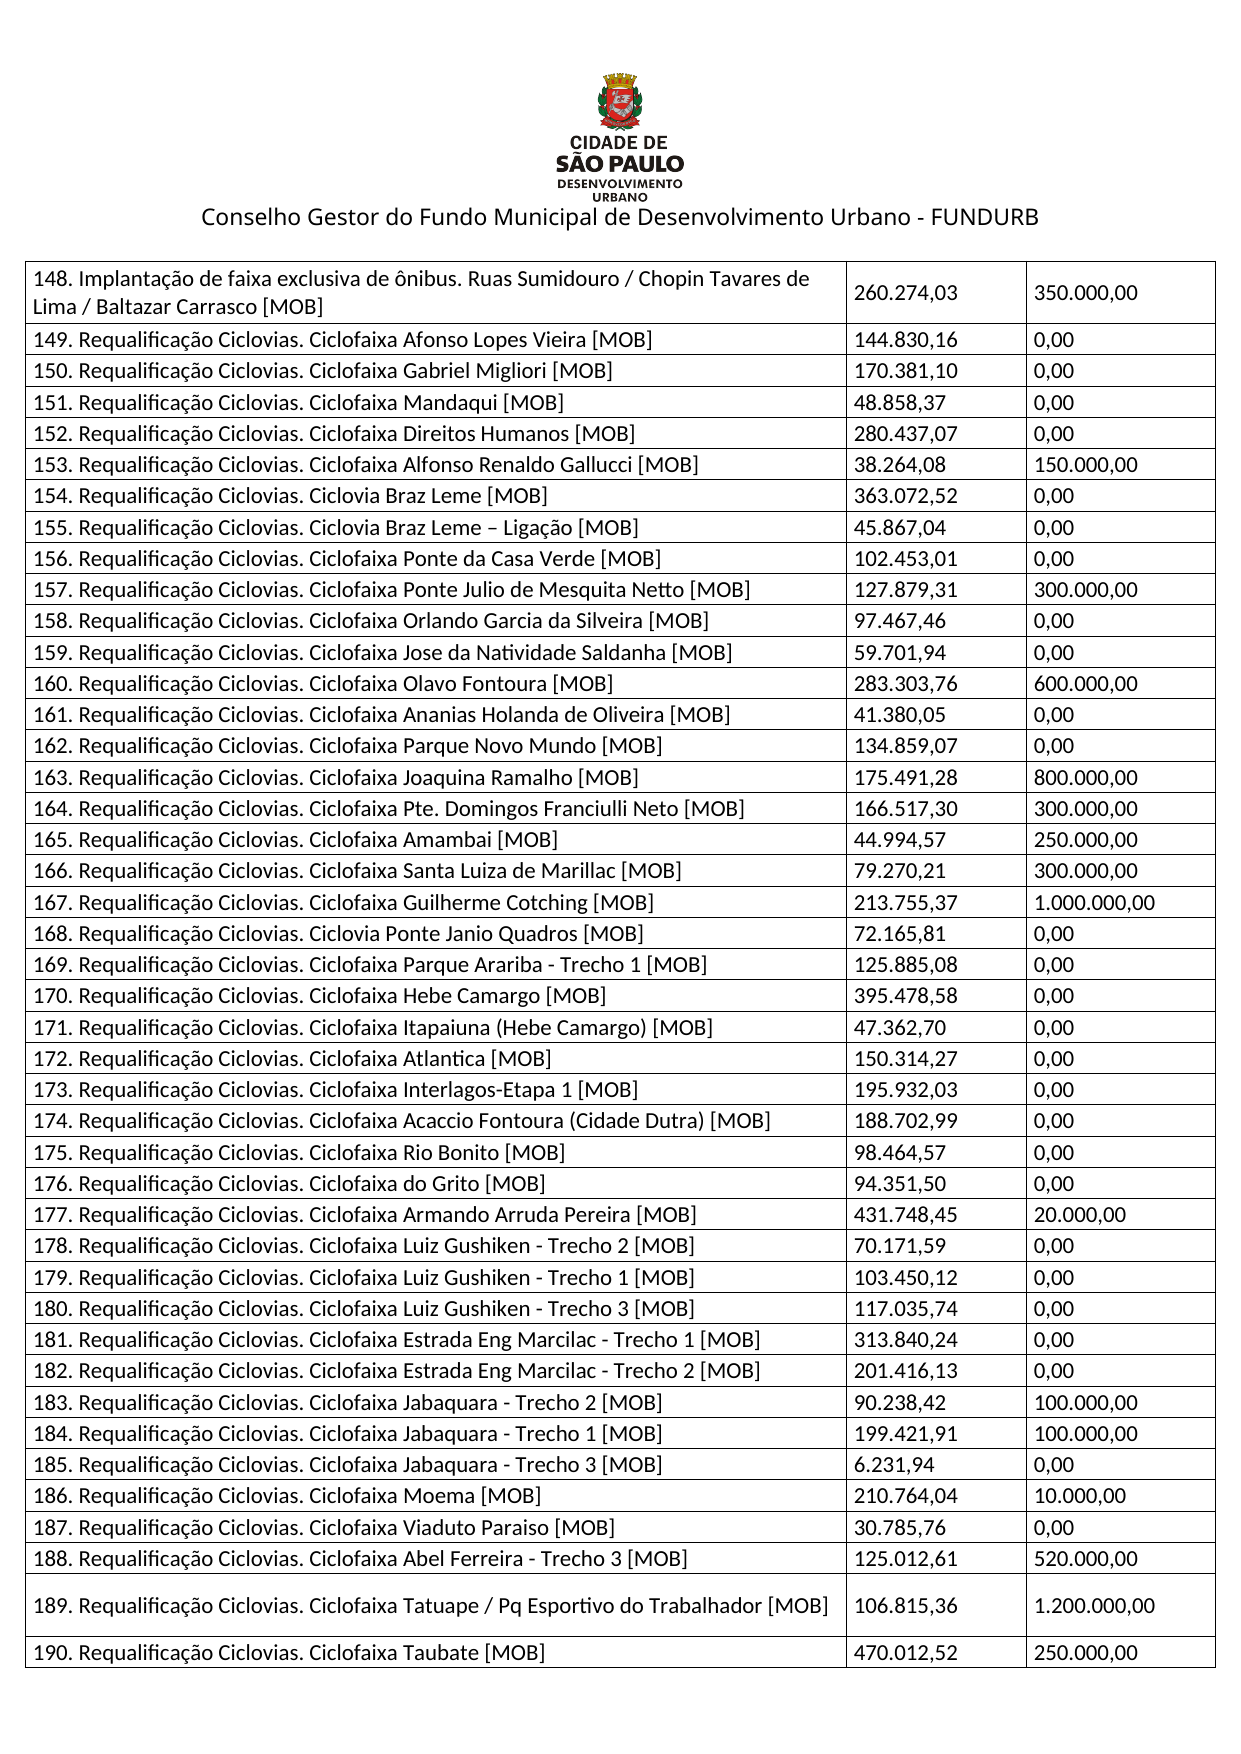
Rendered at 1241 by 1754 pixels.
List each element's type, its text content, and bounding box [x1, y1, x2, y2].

table_cell 190. Requalificação Ciclovias. Ciclofaixa Taubate [MOB] [26, 1637, 846, 1667]
table_cell 0,00 [1027, 1355, 1215, 1386]
table_cell 159. Requalificação Ciclovias. Ciclofaixa Jose da Natividade Saldanha [MOB] [26, 637, 846, 667]
table_cell 166.517,30 [847, 793, 1026, 823]
table_cell 0,00 [1027, 637, 1215, 667]
table_cell 0,00 [1027, 1449, 1215, 1479]
table_cell 148. Implantação de faixa exclusiva de ônibus. Ruas Sumidouro / Chopin Tavares de Lima / Baltazar Carrasco [MOB] [26, 262, 846, 323]
table_cell 164. Requalificação Ciclovias. Ciclofaixa Pte. Domingos Franciulli Neto [MOB] [26, 793, 846, 823]
table_cell 168. Requalificação Ciclovias. Ciclovia Ponte Janio Quadros [MOB] [26, 918, 846, 948]
table_cell 187. Requalificação Ciclovias. Ciclofaixa Viaduto Paraiso [MOB] [26, 1512, 846, 1542]
table_cell 188.702,99 [847, 1105, 1026, 1136]
table_cell 154. Requalificação Ciclovias. Ciclovia Braz Leme [MOB] [26, 480, 846, 511]
table_cell 150.314,27 [847, 1043, 1026, 1073]
table_cell 520.000,00 [1027, 1543, 1215, 1573]
table_cell 174. Requalificação Ciclovias. Ciclofaixa Acaccio Fontoura (Cidade Dutra) [MOB] [26, 1105, 846, 1136]
table_cell 0,00 [1027, 1512, 1215, 1542]
table_cell 431.748,45 [847, 1199, 1026, 1229]
table_cell 176. Requalificação Ciclovias. Ciclofaixa do Grito [MOB] [26, 1168, 846, 1198]
table_cell 0,00 [1027, 1012, 1215, 1042]
table_cell 72.165,81 [847, 918, 1026, 948]
table_cell 157. Requalificação Ciclovias. Ciclofaixa Ponte Julio de Mesquita Netto [MOB] [26, 574, 846, 604]
table_cell 90.238,42 [847, 1387, 1026, 1417]
table_cell 175. Requalificação Ciclovias. Ciclofaixa Rio Bonito [MOB] [26, 1137, 846, 1167]
table_cell 0,00 [1027, 512, 1215, 542]
table_cell 150.000,00 [1027, 449, 1215, 479]
table_cell 0,00 [1027, 605, 1215, 636]
table_cell 350.000,00 [1027, 262, 1215, 323]
table_cell 45.867,04 [847, 512, 1026, 542]
table_cell 125.012,61 [847, 1543, 1026, 1573]
table_cell 106.815,36 [847, 1574, 1026, 1636]
table_cell 161. Requalificação Ciclovias. Ciclofaixa Ananias Holanda de Oliveira [MOB] [26, 699, 846, 729]
table_cell 250.000,00 [1027, 1637, 1215, 1667]
table_cell 158. Requalificação Ciclovias. Ciclofaixa Orlando Garcia da Silveira [MOB] [26, 605, 846, 636]
table_cell 79.270,21 [847, 855, 1026, 886]
table_cell 162. Requalificação Ciclovias. Ciclofaixa Parque Novo Mundo [MOB] [26, 730, 846, 761]
table_cell 181. Requalificação Ciclovias. Ciclofaixa Estrada Eng Marcilac - Trecho 1 [MOB] [26, 1324, 846, 1354]
table_cell 0,00 [1027, 387, 1215, 417]
table_cell 195.932,03 [847, 1074, 1026, 1104]
table_cell 150. Requalificação Ciclovias. Ciclofaixa Gabriel Migliori [MOB] [26, 355, 846, 386]
table_cell 300.000,00 [1027, 793, 1215, 823]
table_cell 300.000,00 [1027, 574, 1215, 604]
table_cell 117.035,74 [847, 1293, 1026, 1323]
table_cell 94.351,50 [847, 1168, 1026, 1198]
table_cell 144.830,16 [847, 324, 1026, 354]
table_cell 313.840,24 [847, 1324, 1026, 1354]
table_cell 125.885,08 [847, 949, 1026, 979]
table_cell 30.785,76 [847, 1512, 1026, 1542]
table_cell 0,00 [1027, 730, 1215, 761]
table_cell 134.859,07 [847, 730, 1026, 761]
table_cell 170.381,10 [847, 355, 1026, 386]
table_cell 280.437,07 [847, 418, 1026, 448]
table_cell 210.764,04 [847, 1480, 1026, 1511]
table_cell 0,00 [1027, 1293, 1215, 1323]
table_cell 163. Requalificação Ciclovias. Ciclofaixa Joaquina Ramalho [MOB] [26, 762, 846, 792]
table_cell 169. Requalificação Ciclovias. Ciclofaixa Parque Arariba - Trecho 1 [MOB] [26, 949, 846, 979]
table_cell 165. Requalificação Ciclovias. Ciclofaixa Amambai [MOB] [26, 824, 846, 854]
table_cell 188. Requalificação Ciclovias. Ciclofaixa Abel Ferreira - Trecho 3 [MOB] [26, 1543, 846, 1573]
table_cell 70.171,59 [847, 1230, 1026, 1261]
table_cell 47.362,70 [847, 1012, 1026, 1042]
table_cell 153. Requalificação Ciclovias. Ciclofaixa Alfonso Renaldo Gallucci [MOB] [26, 449, 846, 479]
table_cell 1.200.000,00 [1027, 1574, 1215, 1636]
table_cell 0,00 [1027, 1262, 1215, 1292]
table_cell 100.000,00 [1027, 1387, 1215, 1417]
table_cell 0,00 [1027, 418, 1215, 448]
table_cell 0,00 [1027, 543, 1215, 573]
table_cell 171. Requalificação Ciclovias. Ciclofaixa Itapaiuna (Hebe Camargo) [MOB] [26, 1012, 846, 1042]
table_cell 0,00 [1027, 699, 1215, 729]
table_cell 184. Requalificação Ciclovias. Ciclofaixa Jabaquara - Trecho 1 [MOB] [26, 1418, 846, 1448]
table_cell 0,00 [1027, 980, 1215, 1011]
table_cell 283.303,76 [847, 668, 1026, 698]
table_cell 38.264,08 [847, 449, 1026, 479]
table_cell 167. Requalificação Ciclovias. Ciclofaixa Guilherme Cotching [MOB] [26, 887, 846, 917]
table_cell 10.000,00 [1027, 1480, 1215, 1511]
table_cell 170. Requalificação Ciclovias. Ciclofaixa Hebe Camargo [MOB] [26, 980, 846, 1011]
table_cell 160. Requalificação Ciclovias. Ciclofaixa Olavo Fontoura [MOB] [26, 668, 846, 698]
table_cell 0,00 [1027, 949, 1215, 979]
table_cell 363.072,52 [847, 480, 1026, 511]
table_cell 0,00 [1027, 1168, 1215, 1198]
table_cell 0,00 [1027, 355, 1215, 386]
table_cell 1.000.000,00 [1027, 887, 1215, 917]
table_cell 186. Requalificação Ciclovias. Ciclofaixa Moema [MOB] [26, 1480, 846, 1511]
table_cell 189. Requalificação Ciclovias. Ciclofaixa Tatuape / Pq Esportivo do Trabalhador [MOB] [26, 1574, 846, 1636]
table_cell 0,00 [1027, 1137, 1215, 1167]
table_cell 300.000,00 [1027, 855, 1215, 886]
table_cell 44.994,57 [847, 824, 1026, 854]
table_cell 48.858,37 [847, 387, 1026, 417]
table_cell 199.421,91 [847, 1418, 1026, 1448]
table_cell 155. Requalificação Ciclovias. Ciclovia Braz Leme – Ligação [MOB] [26, 512, 846, 542]
table_cell 600.000,00 [1027, 668, 1215, 698]
table_cell 151. Requalificação Ciclovias. Ciclofaixa Mandaqui [MOB] [26, 387, 846, 417]
table_cell 180. Requalificação Ciclovias. Ciclofaixa Luiz Gushiken - Trecho 3 [MOB] [26, 1293, 846, 1323]
table_cell 127.879,31 [847, 574, 1026, 604]
table_cell 102.453,01 [847, 543, 1026, 573]
table_cell 178. Requalificação Ciclovias. Ciclofaixa Luiz Gushiken - Trecho 2 [MOB] [26, 1230, 846, 1261]
table_cell 201.416,13 [847, 1355, 1026, 1386]
table_cell 0,00 [1027, 324, 1215, 354]
table_cell 177. Requalificação Ciclovias. Ciclofaixa Armando Arruda Pereira [MOB] [26, 1199, 846, 1229]
table_cell 250.000,00 [1027, 824, 1215, 854]
table_cell 185. Requalificação Ciclovias. Ciclofaixa Jabaquara - Trecho 3 [MOB] [26, 1449, 846, 1479]
table_cell 20.000,00 [1027, 1199, 1215, 1229]
table_cell 175.491,28 [847, 762, 1026, 792]
table_cell 149. Requalificação Ciclovias. Ciclofaixa Afonso Lopes Vieira [MOB] [26, 324, 846, 354]
picture [556, 73, 684, 202]
table_cell 183. Requalificação Ciclovias. Ciclofaixa Jabaquara - Trecho 2 [MOB] [26, 1387, 846, 1417]
table_cell 260.274,03 [847, 262, 1026, 323]
table_cell 41.380,05 [847, 699, 1026, 729]
table_cell 0,00 [1027, 1324, 1215, 1354]
table_cell 179. Requalificação Ciclovias. Ciclofaixa Luiz Gushiken - Trecho 1 [MOB] [26, 1262, 846, 1292]
table_cell 182. Requalificação Ciclovias. Ciclofaixa Estrada Eng Marcilac - Trecho 2 [MOB] [26, 1355, 846, 1386]
table_cell 100.000,00 [1027, 1418, 1215, 1448]
table_cell 152. Requalificação Ciclovias. Ciclofaixa Direitos Humanos [MOB] [26, 418, 846, 448]
table_cell 59.701,94 [847, 637, 1026, 667]
table_cell 166. Requalificação Ciclovias. Ciclofaixa Santa Luiza de Marillac [MOB] [26, 855, 846, 886]
table_cell 98.464,57 [847, 1137, 1026, 1167]
table_cell 800.000,00 [1027, 762, 1215, 792]
table_cell 213.755,37 [847, 887, 1026, 917]
table_cell 156. Requalificação Ciclovias. Ciclofaixa Ponte da Casa Verde [MOB] [26, 543, 846, 573]
table_cell 0,00 [1027, 1105, 1215, 1136]
table_cell 0,00 [1027, 480, 1215, 511]
table_cell 103.450,12 [847, 1262, 1026, 1292]
table_cell 173. Requalificação Ciclovias. Ciclofaixa Interlagos-Etapa 1 [MOB] [26, 1074, 846, 1104]
table_cell 6.231,94 [847, 1449, 1026, 1479]
table_cell 395.478,58 [847, 980, 1026, 1011]
table_cell 470.012,52 [847, 1637, 1026, 1667]
table_cell 0,00 [1027, 1074, 1215, 1104]
table_cell 0,00 [1027, 918, 1215, 948]
table_cell 97.467,46 [847, 605, 1026, 636]
table_cell 0,00 [1027, 1230, 1215, 1261]
table_cell 0,00 [1027, 1043, 1215, 1073]
table_cell 172. Requalificação Ciclovias. Ciclofaixa Atlantica [MOB] [26, 1043, 846, 1073]
